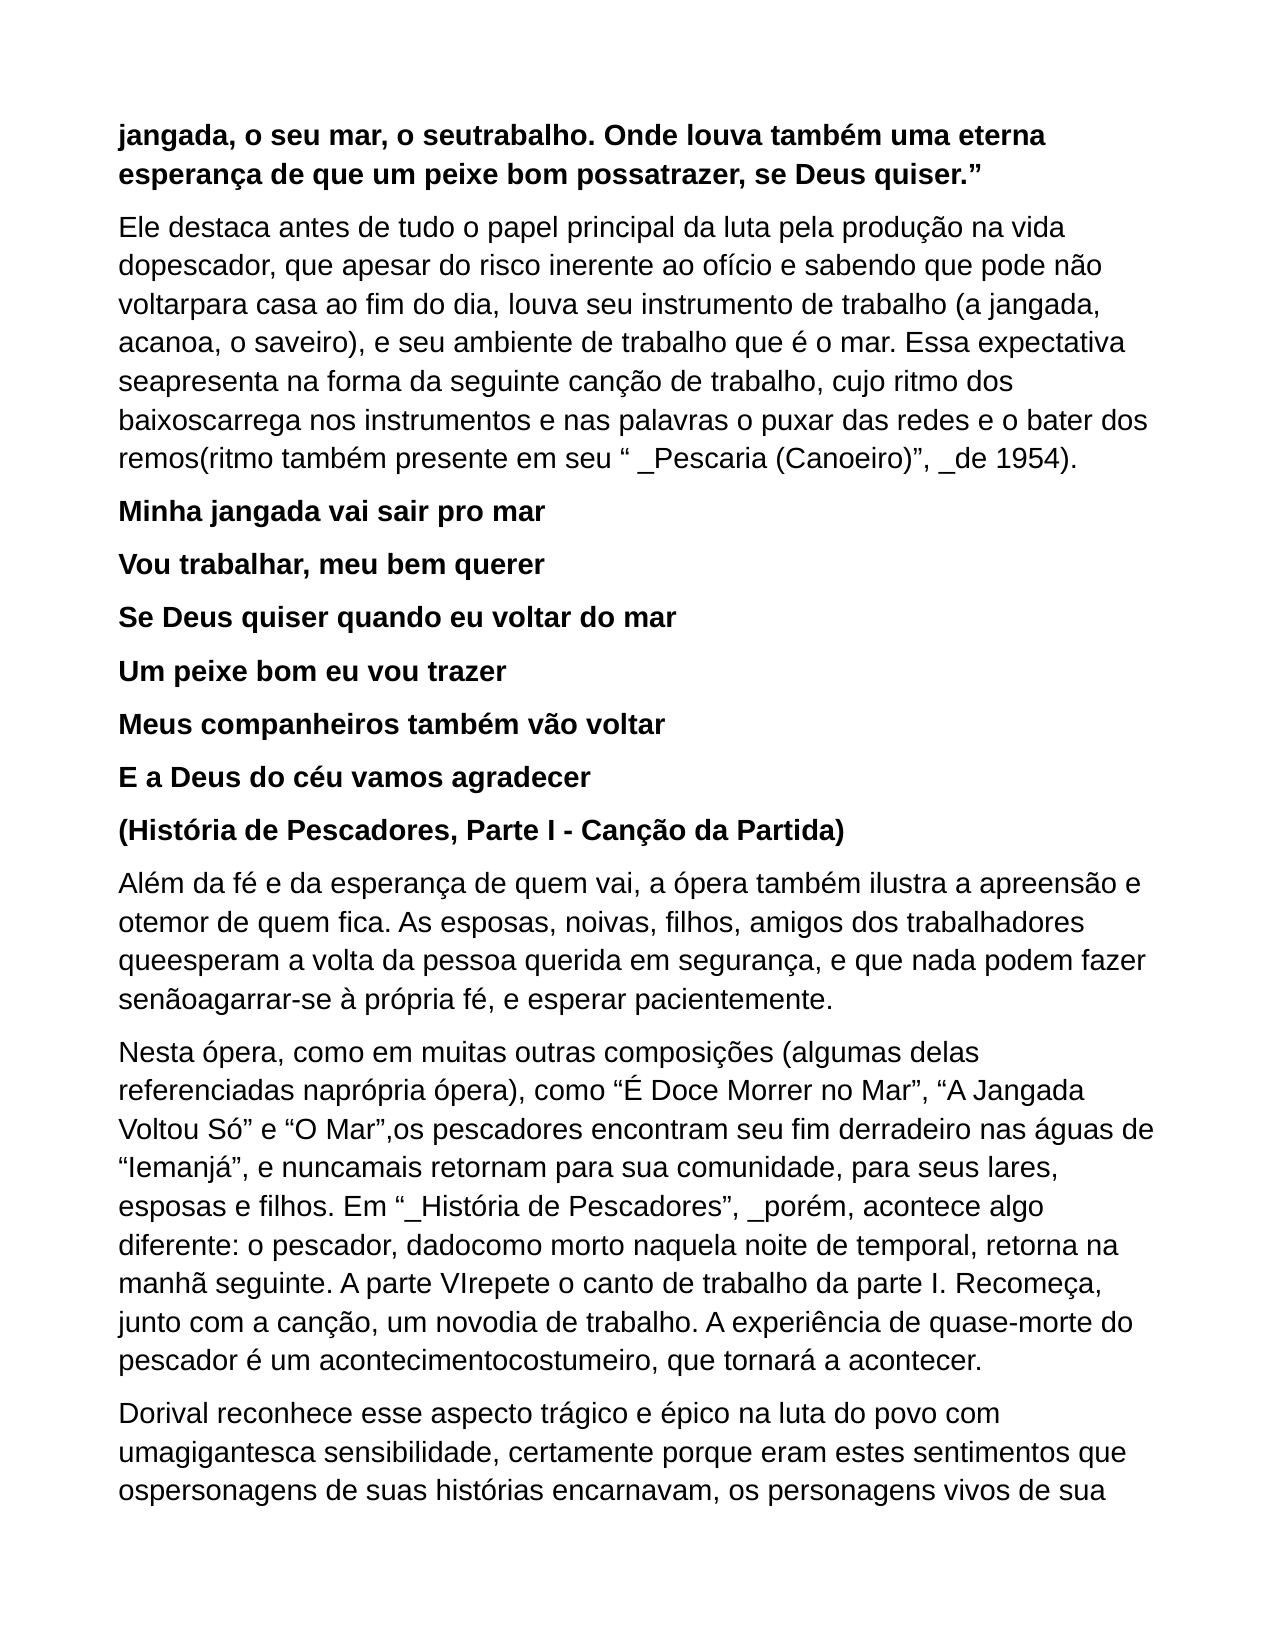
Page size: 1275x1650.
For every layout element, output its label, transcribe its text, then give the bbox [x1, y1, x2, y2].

text Minha jangada vai sair pro mar [118, 494, 1157, 528]
text Meus companheiros também vão voltar [118, 707, 1157, 740]
text E a Deus do céu vamos agradecer [118, 760, 1157, 793]
text Se Deus quiser quando eu voltar do mar [118, 600, 1157, 634]
text Dorival reconhece esse aspecto trágico e épico na luta do povo com umagigantesca sensibilidade, certamente porque eram estes sentimentos que ospersonagens de suas histórias encarnavam, os personagens vivos de sua [118, 1396, 1157, 1507]
text (História de Pescadores, Parte I - Canção da Partida) [118, 813, 1157, 846]
text jangada, o seu mar, o seutrabalho. Onde louva também uma eterna esperança de que um peixe bom possatrazer, se Deus quiser.” [118, 118, 1157, 190]
text Ele destaca antes de tudo o papel principal da luta pela produção na vida dopescador, que apesar do risco inerente ao ofício e sabendo que pode não voltarpara casa ao fim do dia, louva seu instrumento de trabalho (a jangada, acanoa, o saveiro), e seu ambiente de trabalho que é o mar. Essa expectativa seapresenta na forma da seguinte canção de trabalho, cujo ritmo dos baixoscarrega nos instrumentos e nas palavras o puxar das redes e o bater dos remos(ritmo também presente em seu “ _Pescaria (Canoeiro)”, _de 1954). [118, 210, 1157, 474]
text Vou trabalhar, meu bem querer [118, 547, 1157, 581]
text Um peixe bom eu vou trazer [118, 653, 1157, 687]
text Além da fé e da esperança de quem vai, a ópera também ilustra a apreensão e otemor de quem fica. As esposas, noivas, filhos, amigos dos trabalhadores queesperam a volta da pessoa querida em segurança, e que nada podem fazer senãoagarrar-se à própria fé, e esperar pacientemente. [118, 866, 1157, 1015]
text Nesta ópera, como em muitas outras composições (algumas delas referenciadas naprópria ópera), como “É Doce Morrer no Mar”, “A Jangada Voltou Só” e “O Mar”,os pescadores encontram seu fim derradeiro nas águas de “Iemanjá”, e nuncamais retornam para sua comunidade, para seus lares, esposas e filhos. Em “_História de Pescadores”, _porém, acontece algo diferente: o pescador, dadocomo morto naquela noite de temporal, retorna na manhã seguinte. A parte VIrepete o canto de trabalho da parte I. Recomeça, junto com a canção, um novodia de trabalho. A experiência de quase-morte do pescador é um acontecimentocostumeiro, que tornará a acontecer. [118, 1035, 1157, 1377]
